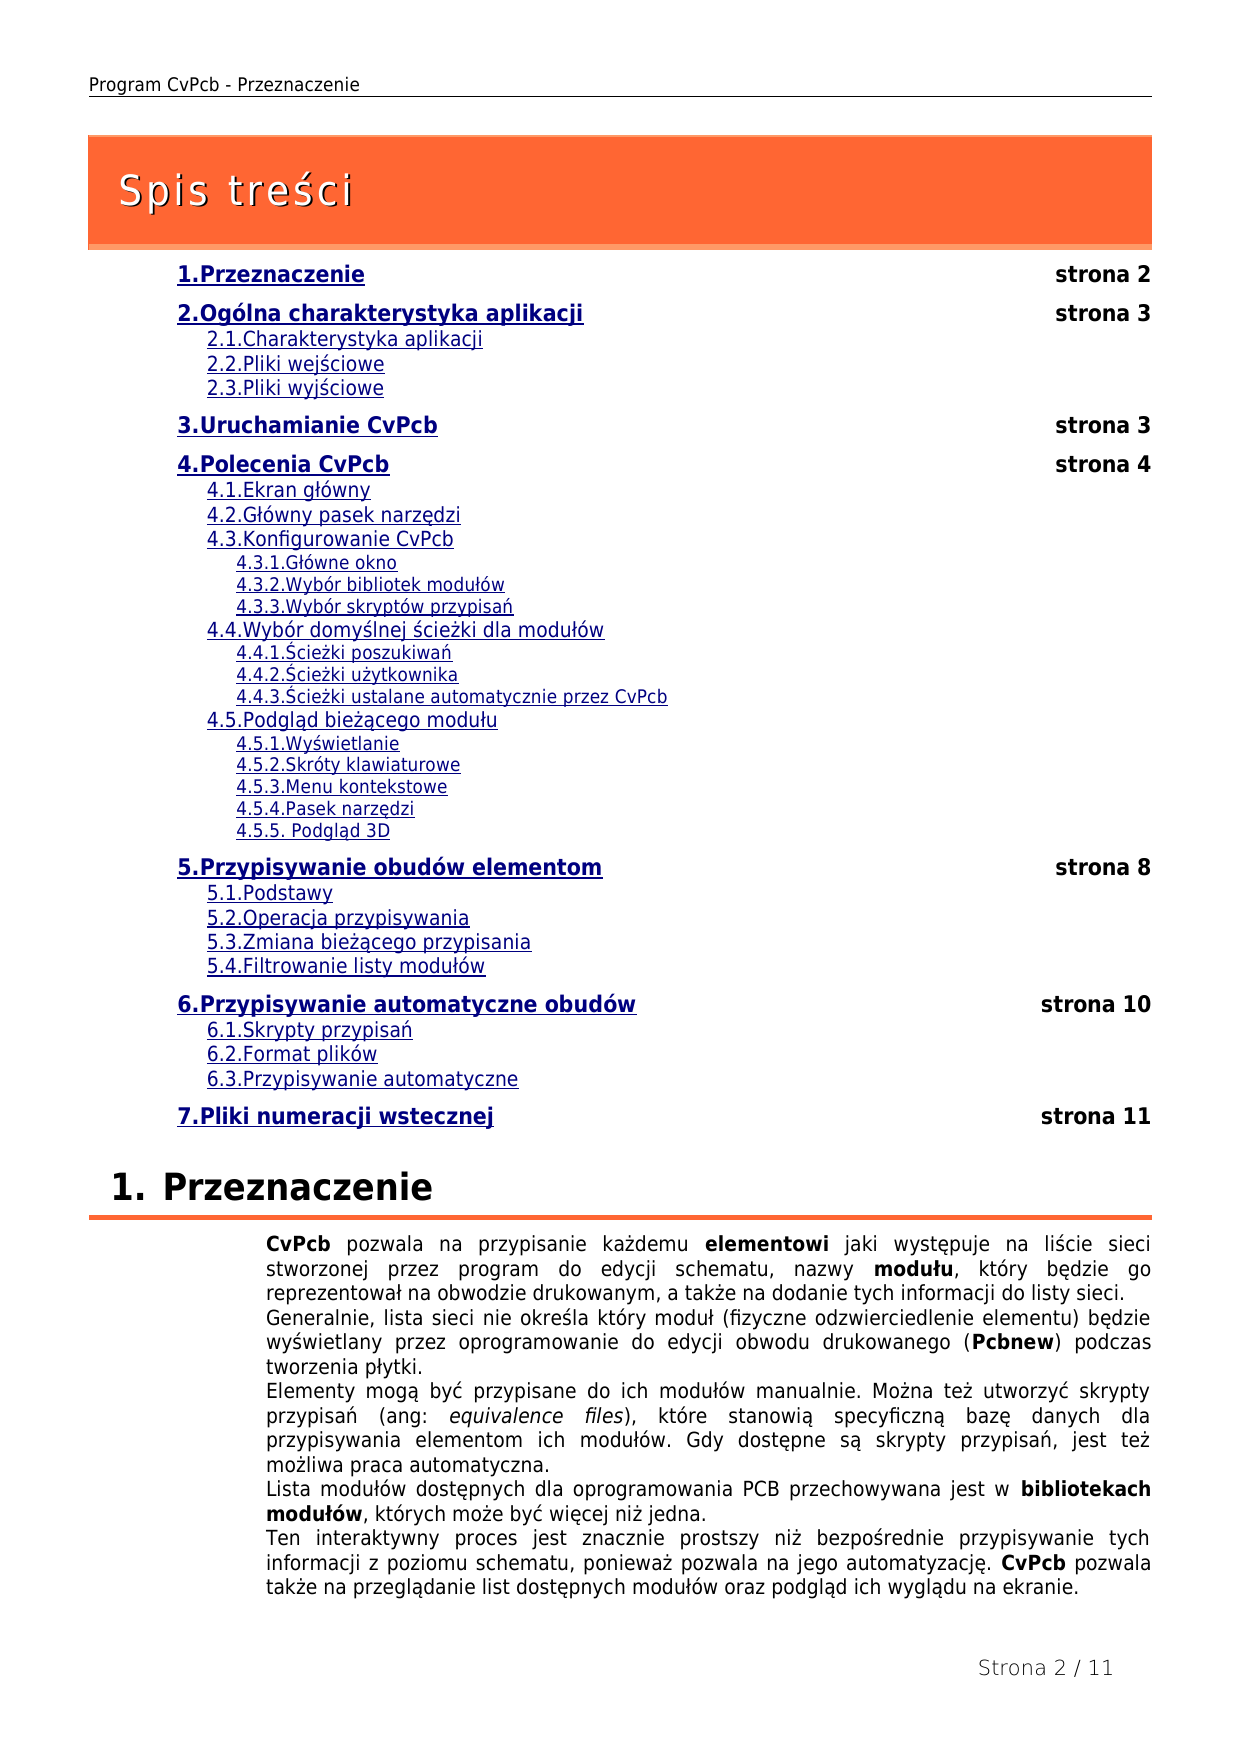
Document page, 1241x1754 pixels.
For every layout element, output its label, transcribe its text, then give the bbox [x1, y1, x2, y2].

text 1.Przeznaczenie strona 2 [177, 261, 1152, 288]
text 4.3.Konfigurowanie CvPcb [207, 527, 1152, 552]
text 4.2.Główny pasek narzędzi [207, 503, 1152, 527]
text 6.2.Format plików [207, 1042, 1152, 1067]
text 2.2.Pliki wejściowe [207, 352, 1152, 376]
text 4.4.1.Ścieżki poszukiwań [236, 642, 1152, 664]
text 5.1.Podstawy [207, 881, 1152, 906]
text 4.5.Podgląd bieżącego modułu [207, 708, 1152, 732]
text Lista modułów dostępnych dla oprogramowania PCB przechowywana jest w bibliotekach modułów, których może być więcej niż jedna. [266, 1477, 1152, 1526]
text 5.Przypisywanie obudów elementom strona 8 [177, 854, 1152, 881]
subtitle Spis treści [88, 136, 1152, 250]
text 4.4.2.Ścieżki użytkownika [236, 664, 1152, 686]
text 4.Polecenia CvPcb strona 4 [177, 451, 1152, 478]
text 2.Ogólna charakterystyka aplikacji strona 3 [177, 300, 1152, 327]
text 6.1.Skrypty przypisań [207, 1018, 1152, 1042]
text 6.Przypisywanie automatyczne obudów strona 10 [177, 991, 1152, 1018]
text 4.4.Wybór domyślnej ścieżki dla modułów [207, 617, 1152, 642]
text 4.5.5. Podgląd 3D [236, 820, 1152, 842]
text 2.1.Charakterystyka aplikacji [207, 327, 1152, 352]
text CvPcb pozwala na przypisanie każdemu elementowi jaki występuje na liście sieci stworzonej przez program do edycji schematu, nazwy modułu, który będzie go reprezentował na obwodzie drukowanym, a także na dodanie tych informacji do listy sieci. [266, 1232, 1152, 1306]
text Ten interaktywny proces jest znacznie prostszy niż bezpośrednie przypisywanie tych informacji z poziomu schematu, ponieważ pozwala na jego automatyzację. CvPcb pozwala także na przeglądanie list dostępnych modułów oraz podgląd ich wyglądu na ekranie. [266, 1526, 1152, 1599]
text 4.5.4.Pasek narzędzi [236, 798, 1152, 820]
text 5.2.Operacja przypisywania [207, 906, 1152, 930]
text 6.3.Przypisywanie automatyczne [207, 1067, 1152, 1091]
text 4.5.1.Wyświetlanie [236, 732, 1152, 754]
text 5.4.Filtrowanie listy modułów [207, 954, 1152, 979]
text 4.1.Ekran główny [207, 478, 1152, 503]
text 4.5.3.Menu kontekstowe [236, 776, 1152, 798]
text 4.3.3.Wybór skryptów przypisań [236, 596, 1152, 617]
text 7.Pliki numeracji wstecznej strona 11 [177, 1103, 1152, 1130]
text 4.5.2.Skróty klawiaturowe [236, 754, 1152, 776]
text 4.3.2.Wybór bibliotek modułów [236, 573, 1152, 596]
text 2.3.Pliki wyjściowe [207, 376, 1152, 401]
text 3.Uruchamianie CvPcb strona 3 [177, 412, 1152, 439]
subtitle Przeznaczenie [88, 1159, 1152, 1220]
text Elementy mogą być przypisane do ich modułów manualnie. Można też utworzyć skrypty przypisań (ang: equivalence files), które stanowią specyficzną bazę danych dla przypisywania elementom ich modułów. Gdy dostępne są skrypty przypisań, jest też możliwa praca automatyczna. [266, 1379, 1152, 1477]
text Generalnie, lista sieci nie określa który moduł (fizyczne odzwierciedlenie elementu) będzie wyświetlany przez oprogramowanie do edycji obwodu drukowanego (Pcbnew) podczas tworzenia płytki. [266, 1306, 1152, 1379]
text 4.4.3.Ścieżki ustalane automatycznie przez CvPcb [236, 686, 1152, 708]
text 4.3.1.Główne okno [236, 552, 1152, 573]
text 5.3.Zmiana bieżącego przypisania [207, 930, 1152, 954]
